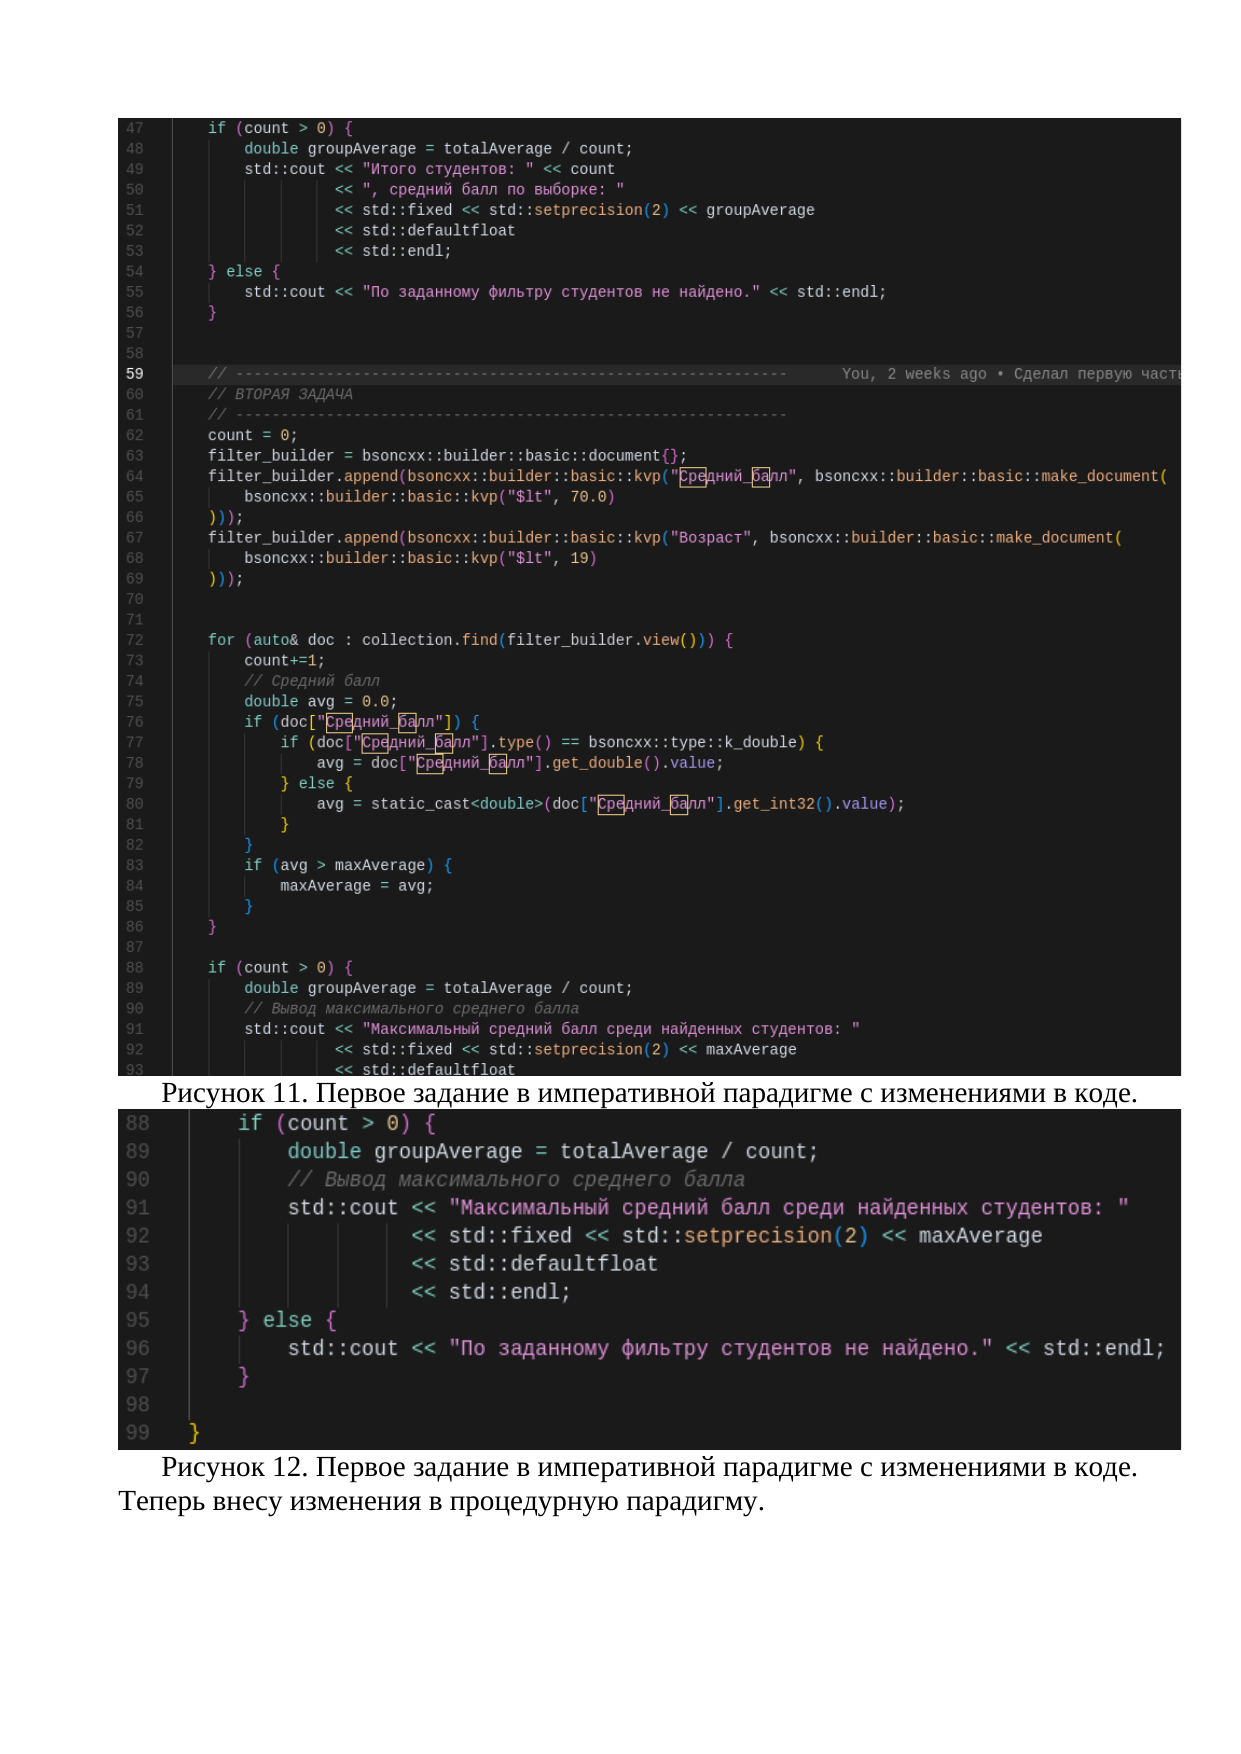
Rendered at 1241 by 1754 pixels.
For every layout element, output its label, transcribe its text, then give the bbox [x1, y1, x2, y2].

picture [118, 118, 1182, 1076]
text Рисунок 12. Первое задание в императивной парадигме с изменениями в коде. [118, 1450, 1181, 1483]
picture [118, 1109, 1182, 1450]
text Теперь внесу изменения в процедурную парадигму. [118, 1483, 1181, 1516]
text Рисунок 11. Первое задание в императивной парадигме с изменениями в коде. [118, 1076, 1181, 1109]
